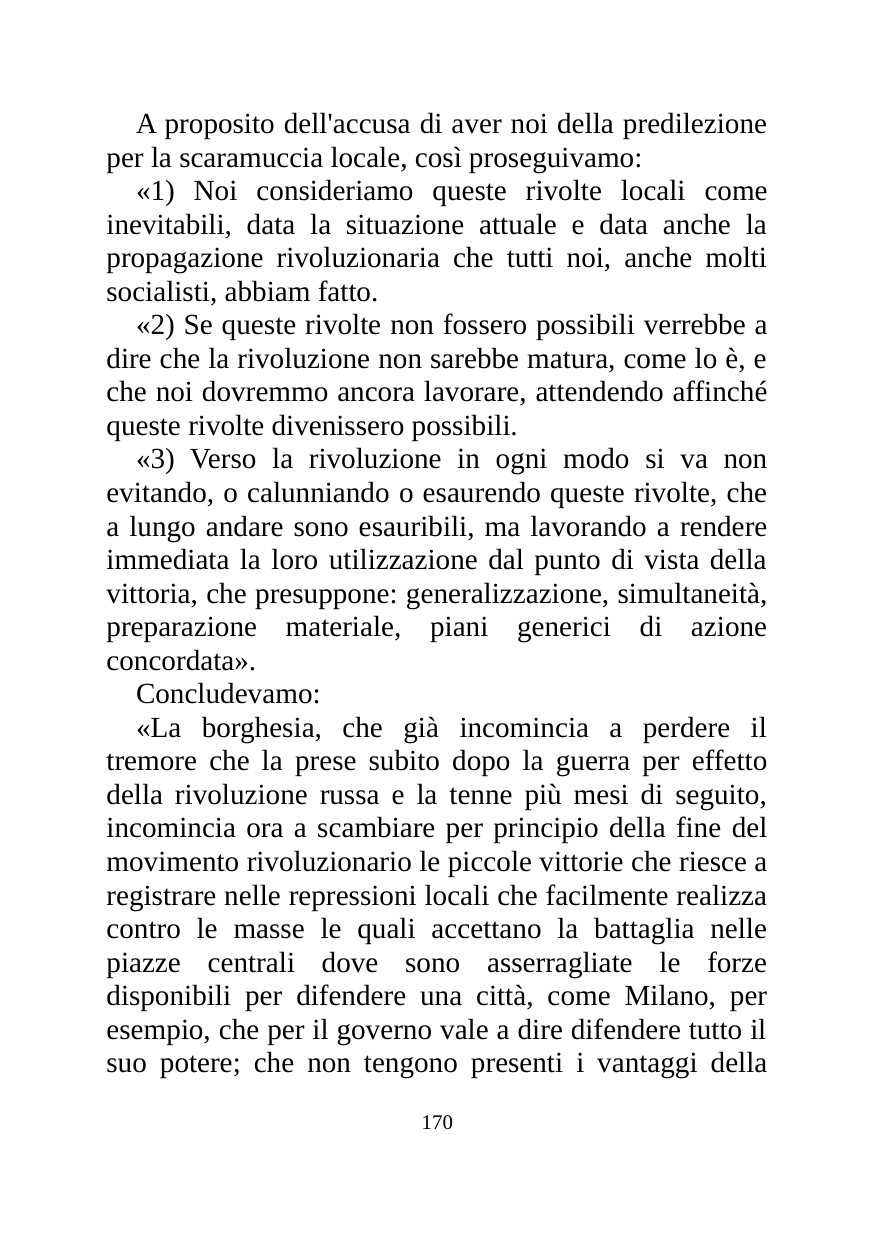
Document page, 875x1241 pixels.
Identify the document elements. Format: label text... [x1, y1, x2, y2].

text «3) Verso la rivoluzione in ogni modo si va non evitando, o calunniando o esaurendo queste rivolte, che a lungo andare sono esauribili, ma lavorando a rendere immediata la loro utilizzazione dal punto di vista della vittoria, che presuppone: generalizzazione, simultaneità, preparazione materiale, piani generici di azione concordata». [106, 442, 768, 676]
text «2) Se queste rivolte non fossero possibili verrebbe a dire che la rivoluzione non sarebbe matura, come lo è, e che noi dovremmo ancora lavorare, attendendo affinché queste rivolte divenissero possibili. [106, 307, 768, 442]
text Concludevamo: [106, 676, 768, 710]
text «1) Noi consideriamo queste rivolte locali come inevitabili, data la situazione attuale e data anche la propagazione rivoluzionaria che tutti noi, anche molti socialisti, abbiam fatto. [106, 173, 768, 307]
text «La borghesia, che già incomincia a perdere il tremore che la prese subito dopo la guerra per effetto della rivoluzione russa e la tenne più mesi di seguito, incomincia ora a scambiare per principio della fine del movimento rivoluzionario le piccole vittorie che riesce a registrare nelle repressioni locali che facilmente realizza contro le masse le quali accettano la battaglia nelle piazze centrali dove sono asserragliate le forze disponibili per difendere una città, come Milano, per esempio, che per il governo vale a dire difendere tutto il suo potere; che non tengono presenti i vantaggi della [106, 710, 768, 1079]
text A proposito dell'accusa di aver noi della predilezione per la scaramuccia locale, così proseguivamo: [106, 106, 768, 173]
